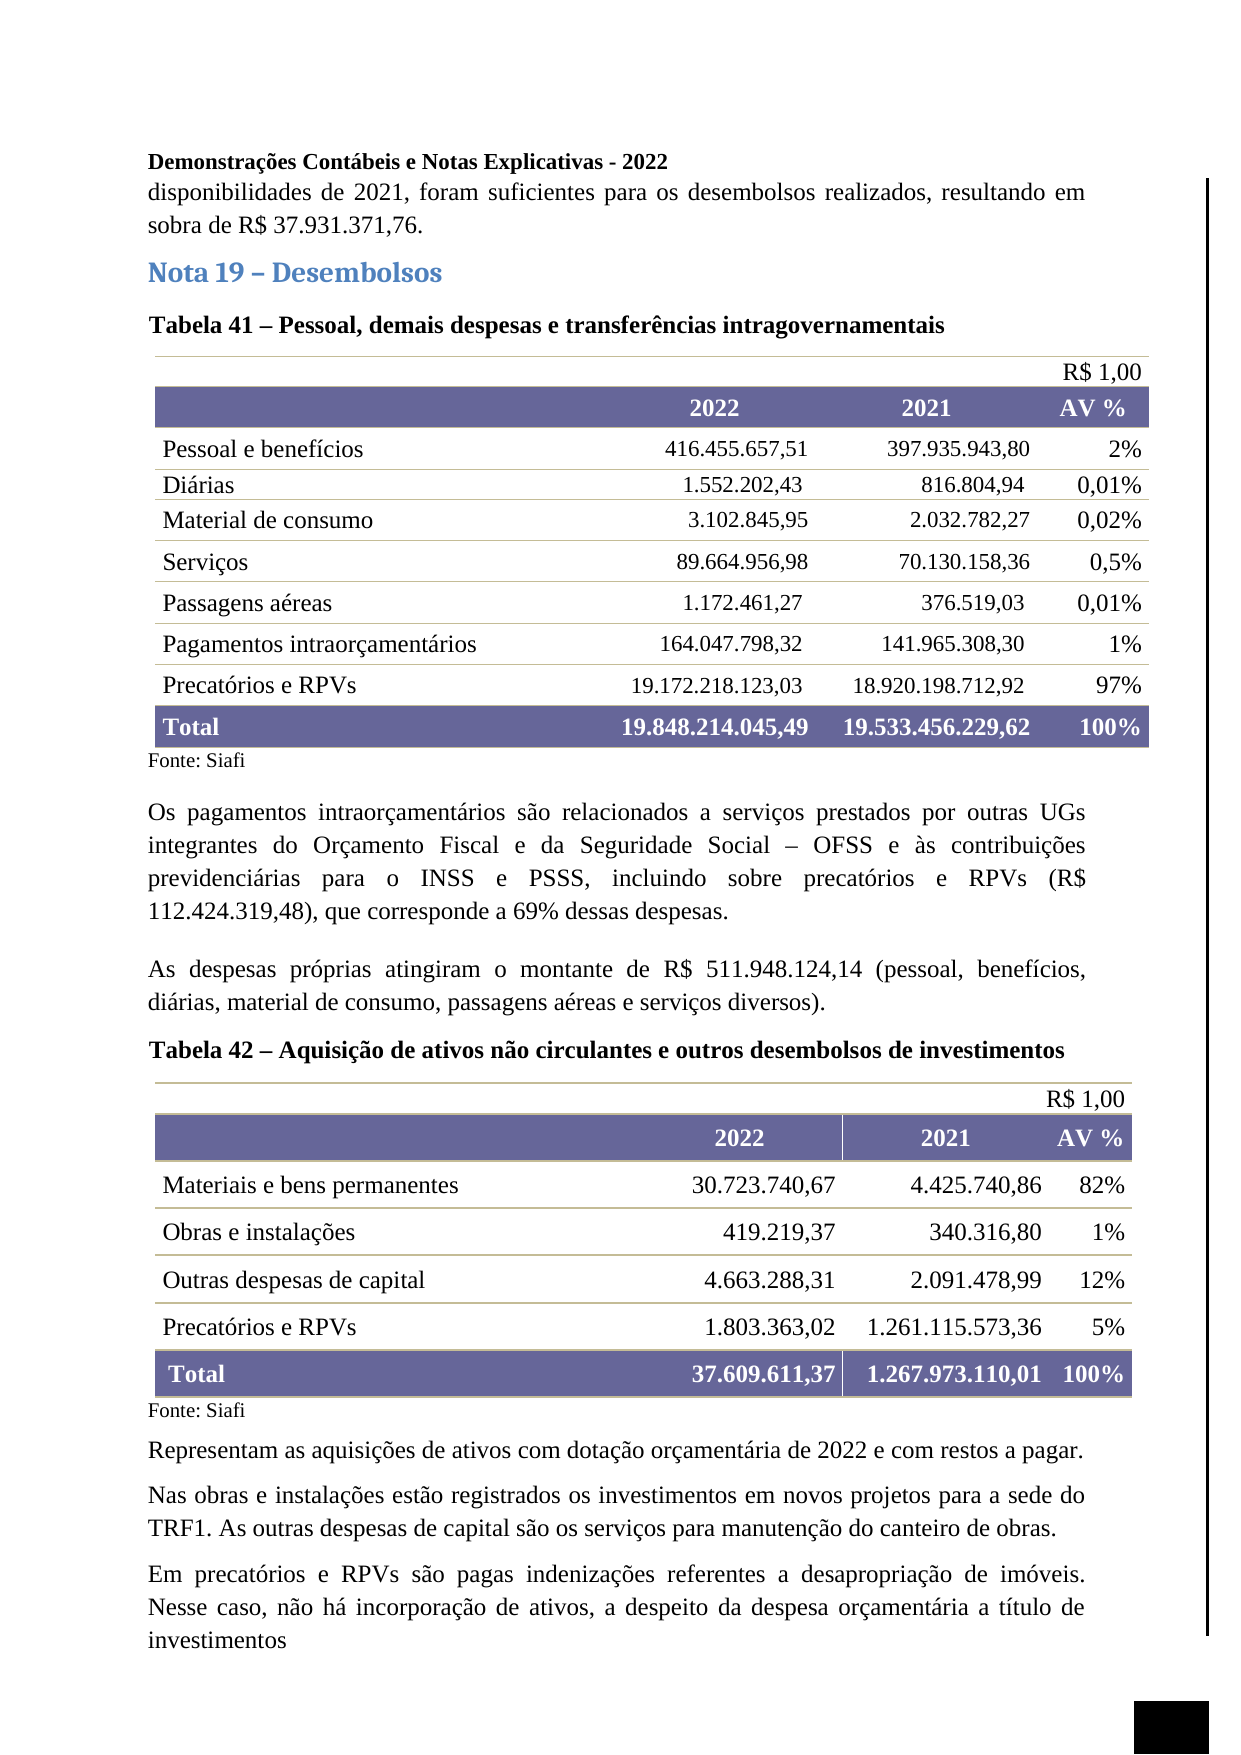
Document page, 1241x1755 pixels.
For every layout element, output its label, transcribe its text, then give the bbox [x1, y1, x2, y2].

table_cell [155, 387, 613, 427]
table_cell 2% [1037, 428, 1149, 469]
table_cell 97% [1037, 665, 1149, 705]
text Tabela 41 – Pessoal, demais despesas e transferências intragovernamentais [149, 308, 1086, 341]
table_cell 2021 [815, 387, 1037, 427]
table_cell 2.091.478,99 [843, 1256, 1049, 1302]
table_cell Material de consumo [155, 500, 613, 540]
table_cell Diárias [155, 470, 613, 498]
text Nas obras e instalações estão registrados os investimentos em novos projetos para a sede do TRF1. As outras despesas de capital são os serviços para manutenção do canteiro de obras. [148, 1480, 1087, 1542]
table_cell [155, 1115, 636, 1160]
table_cell 19.172.218.123,03 [613, 665, 815, 705]
table_cell 2.032.782,27 [815, 500, 1037, 540]
table_cell Total [155, 706, 613, 747]
table_cell 1.261.115.573,36 [843, 1304, 1049, 1349]
table_cell 1.803.363,02 [636, 1304, 842, 1349]
table_cell 19.848.214.045,49 [613, 706, 815, 747]
table_cell Pagamentos intraorçamentários [155, 624, 613, 664]
table_cell 0,5% [1037, 541, 1149, 581]
table_cell 376.519,03 [815, 582, 1037, 622]
table_cell 4.663.288,31 [636, 1256, 842, 1302]
text As despesas próprias atingiram o montante de R$ 511.948.124,14 (pessoal, benefícios, diárias, material de consumo, passagens aéreas e serviços diversos). [148, 954, 1087, 1016]
table_cell 30.723.740,67 [636, 1162, 842, 1207]
text disponibilidades de 2021, foram suficientes para os desembolsos realizados, resultando em sobra de R$ 37.931.371,76. [148, 177, 1087, 239]
table_cell 419.219,37 [636, 1209, 842, 1254]
table_cell Total [155, 1351, 636, 1396]
subtitle Nota 19 – Desembolsos [148, 256, 1087, 289]
text Em precatórios e RPVs são pagas indenizações referentes a desapropriação de imóveis. Nesse caso, não há incorporação de ativos, a despeito da despesa orçamentária a título de investimentos [148, 1559, 1087, 1654]
table_cell Materiais e bens permanentes [155, 1162, 636, 1207]
table_cell 416.455.657,51 [613, 428, 815, 469]
table_cell AV % [1037, 387, 1149, 427]
table_header R$ 1,00 [155, 357, 1149, 386]
table_cell 2022 [613, 387, 815, 427]
table_cell 1.172.461,27 [613, 582, 815, 622]
table_cell Precatórios e RPVs [155, 1304, 636, 1349]
table_cell 12% [1049, 1256, 1132, 1302]
table_cell 70.130.158,36 [815, 541, 1037, 581]
text Os pagamentos intraorçamentários são relacionados a serviços prestados por outras UGs integrantes do Orçamento Fiscal e da Seguridade Social – OFSS e às contribuições previdenciárias para o INSS e PSSS, incluindo sobre precatórios e RPVs (R$ 112.424.319,48), que corresponde a 69% dessas despesas. [148, 797, 1087, 924]
table_cell Precatórios e RPVs [155, 665, 613, 705]
table_cell 18.920.198.712,92 [815, 665, 1037, 705]
table_cell 0,01% [1037, 470, 1149, 498]
table_cell 82% [1049, 1162, 1132, 1207]
table_cell Pessoal e benefícios [155, 428, 613, 469]
table_cell 2021 [843, 1115, 1049, 1160]
table_cell 0,02% [1037, 500, 1149, 540]
table_cell 5% [1049, 1304, 1132, 1349]
text Tabela 42 – Aquisição de ativos não circulantes e outros desembolsos de investimentos [149, 1033, 1086, 1066]
table_cell 141.965.308,30 [815, 624, 1037, 664]
table_cell 1.552.202,43 [613, 470, 815, 498]
table_cell 37.609.611,37 [636, 1351, 842, 1396]
table_cell 4.425.740,86 [843, 1162, 1049, 1207]
table_cell 1% [1037, 624, 1149, 664]
table_cell 1% [1049, 1209, 1132, 1254]
table_cell 2022 [636, 1115, 842, 1160]
table_cell 340.316,80 [843, 1209, 1049, 1254]
table_cell 100% [1037, 706, 1149, 747]
table_cell 100% [1049, 1351, 1132, 1396]
table_cell 19.533.456.229,62 [815, 706, 1037, 747]
table_cell Obras e instalações [155, 1209, 636, 1254]
table_cell 397.935.943,80 [815, 428, 1037, 469]
table_cell 164.047.798,32 [613, 624, 815, 664]
table_cell 816.804,94 [815, 470, 1037, 498]
table_cell 3.102.845,95 [613, 500, 815, 540]
table_cell Serviços [155, 541, 613, 581]
text Fonte: Siafi [148, 1398, 1087, 1422]
table_cell Passagens aéreas [155, 582, 613, 622]
table_cell 89.664.956,98 [613, 541, 815, 581]
table_cell Outras despesas de capital [155, 1256, 636, 1302]
table_cell 1.267.973.110,01 [843, 1351, 1049, 1396]
table_cell AV % [1049, 1115, 1132, 1160]
table_header R$ 1,00 [155, 1084, 1132, 1112]
table_cell 0,01% [1037, 582, 1149, 622]
text Fonte: Siafi [148, 748, 1087, 772]
text Representam as aquisições de ativos com dotação orçamentária de 2022 e com restos a pagar. [148, 1435, 1087, 1464]
